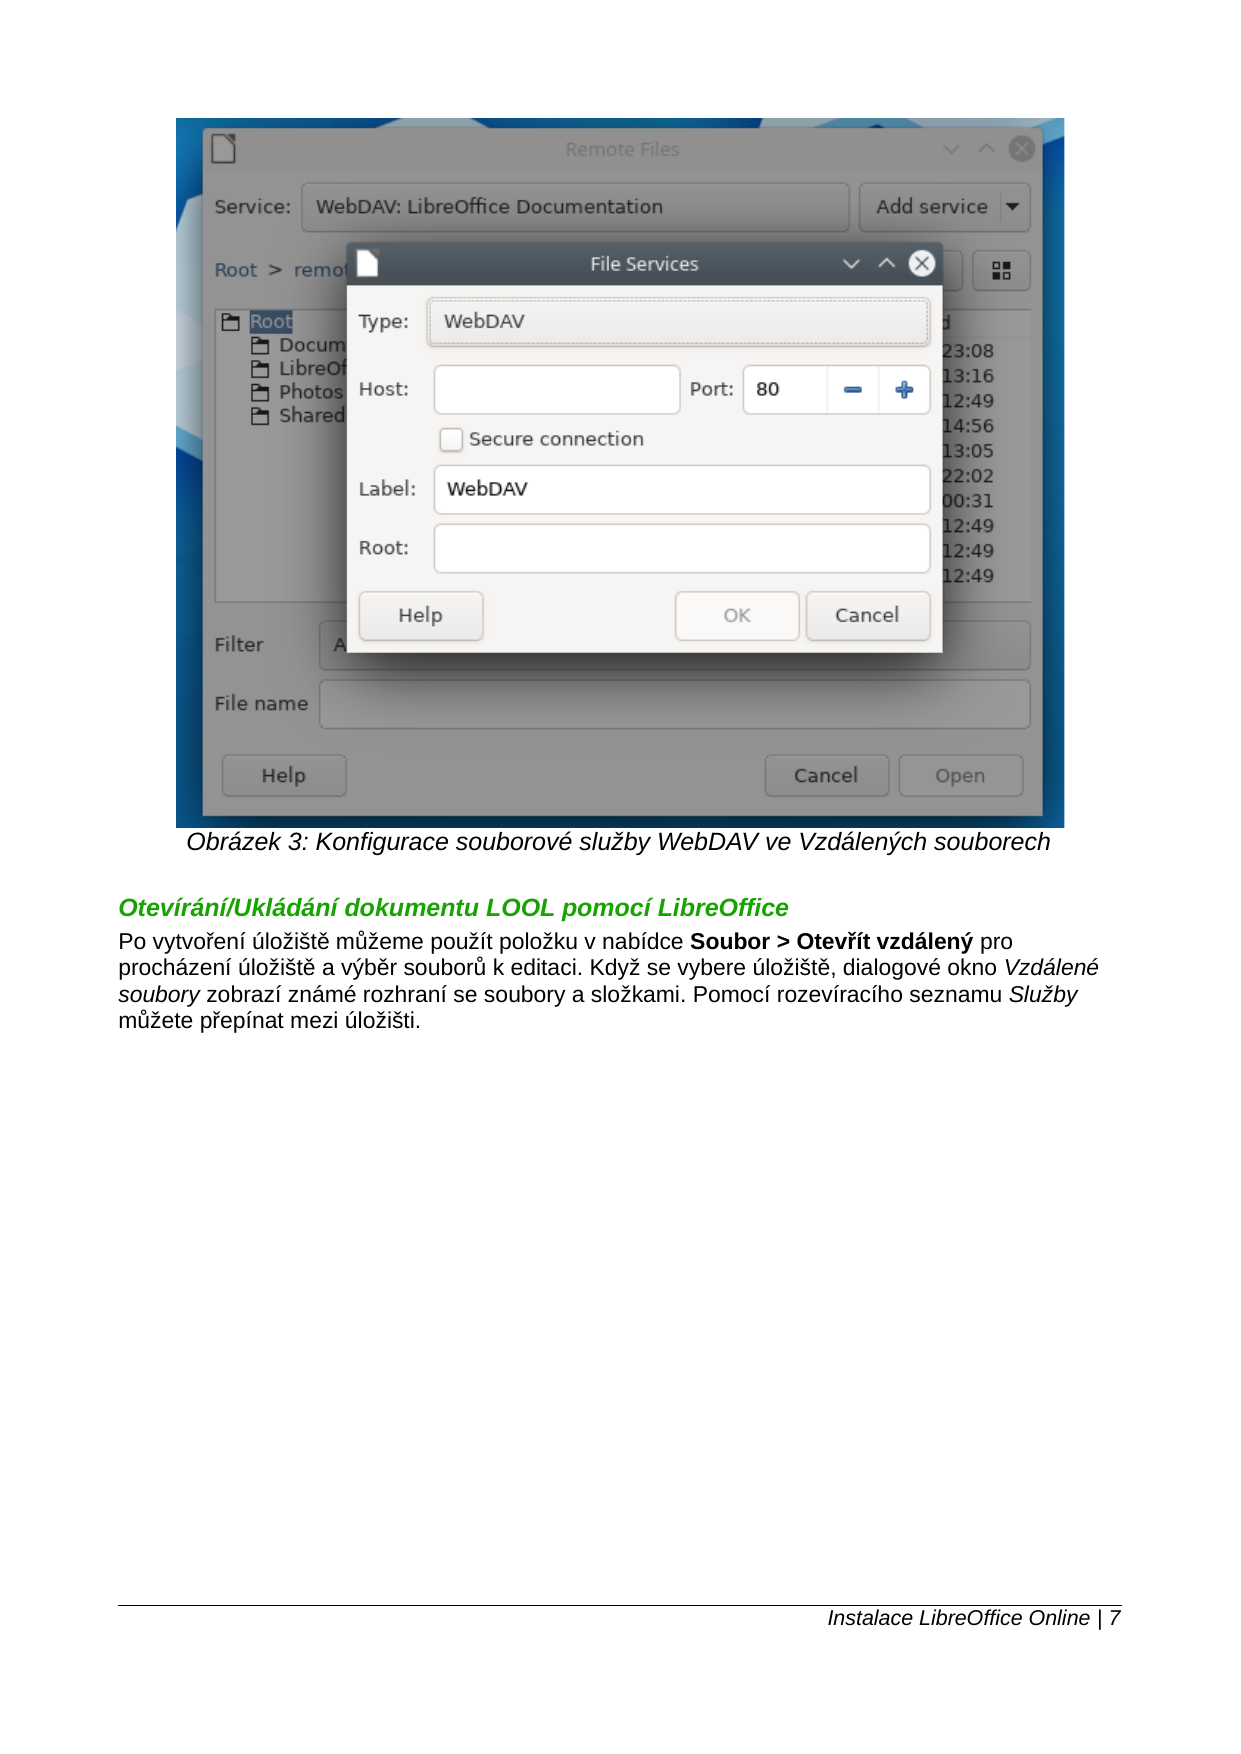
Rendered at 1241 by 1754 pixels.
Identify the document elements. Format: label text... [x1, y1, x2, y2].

subtitle Otevírání/Ukládání dokumentu LOOL pomocí LibreOffice [118, 893, 1122, 922]
text Po vytvoření úložiště můžeme použít položku v nabídce Soubor > Otevřít vzdálený pro procházení úložiště a výběr souborů k editaci. Když se vybere úložiště, dialogové okno Vzdálené soubory zobrazí známé rozhraní se soubory a složkami. Pomocí rozevíracího seznamu Služby můžete přepínat mezi úložišti. [118, 928, 1122, 1033]
text Obrázek 3: Konfigurace souborové služby WebDAV ve Vzdálených souborech [147, 828, 1093, 856]
picture [176, 118, 1065, 828]
